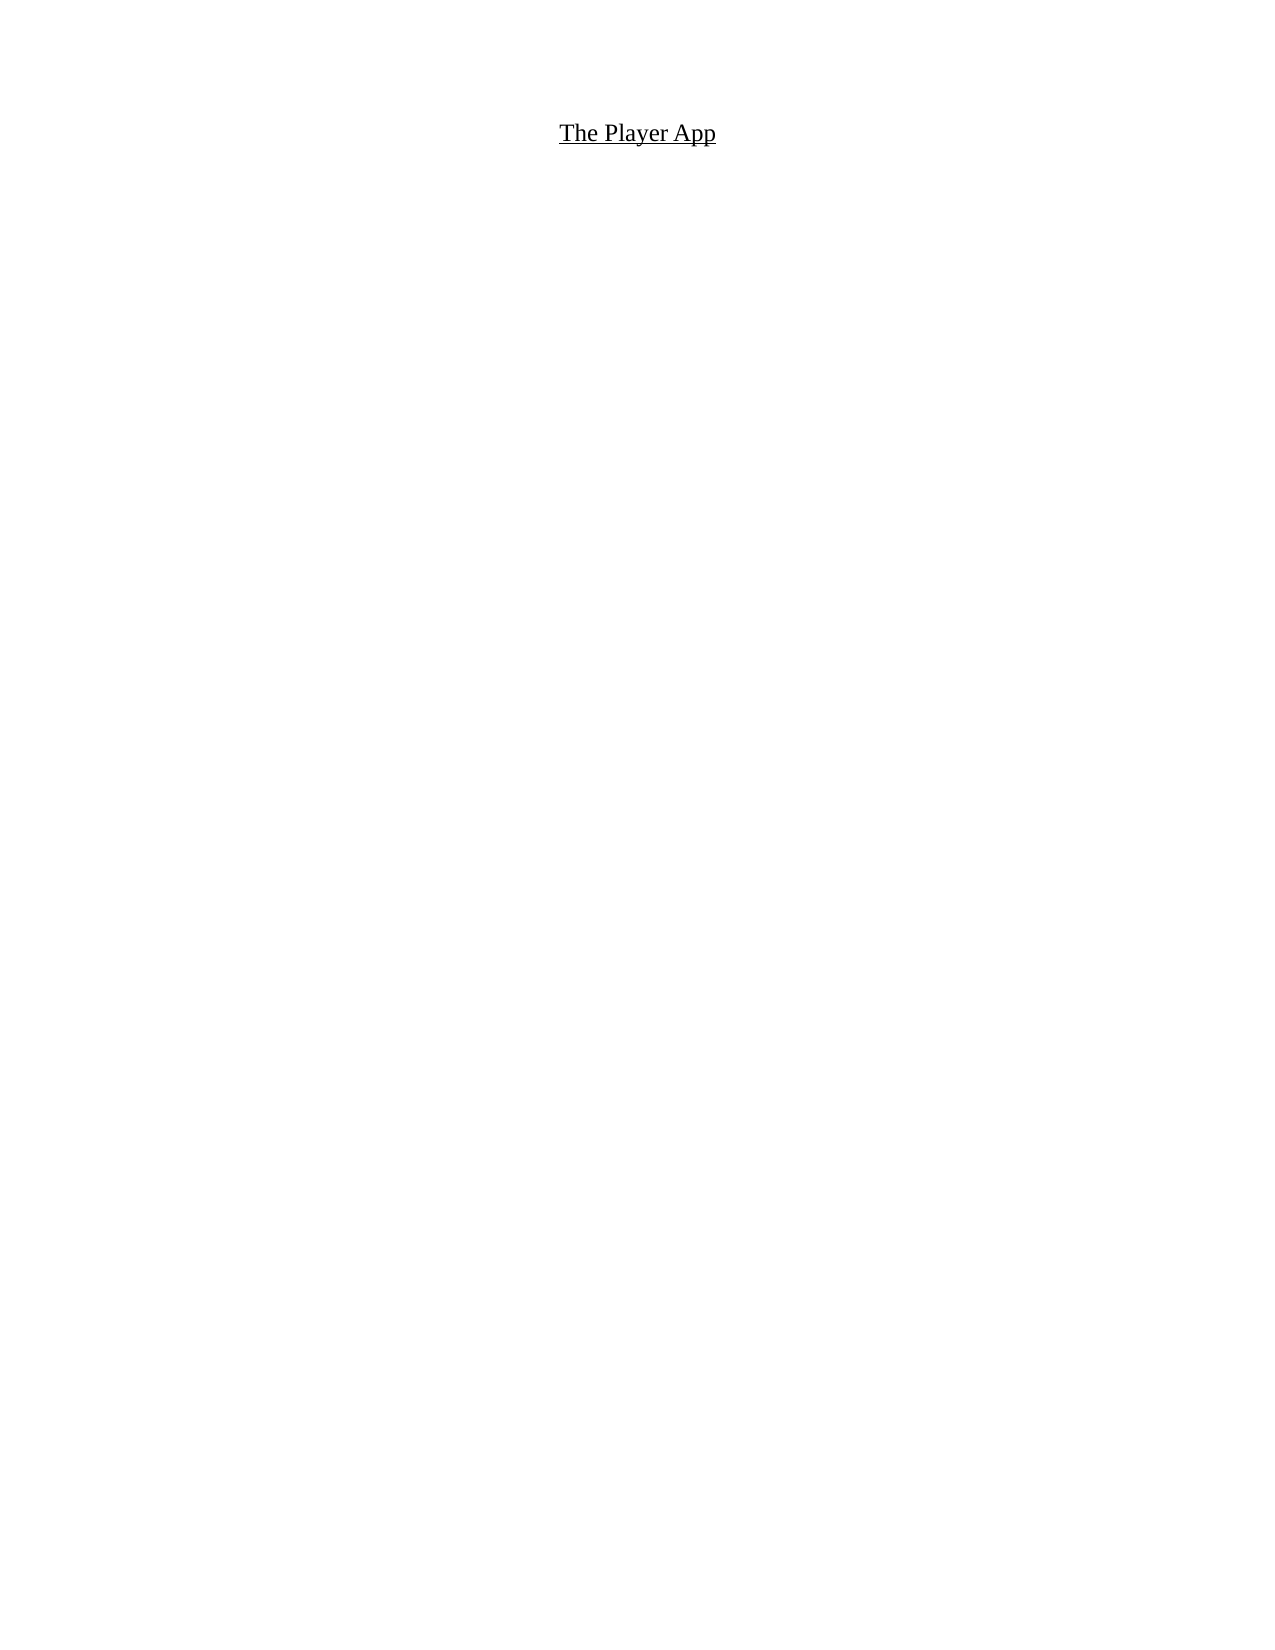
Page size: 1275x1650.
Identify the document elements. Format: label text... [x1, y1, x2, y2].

text The Player App [118, 118, 1157, 147]
